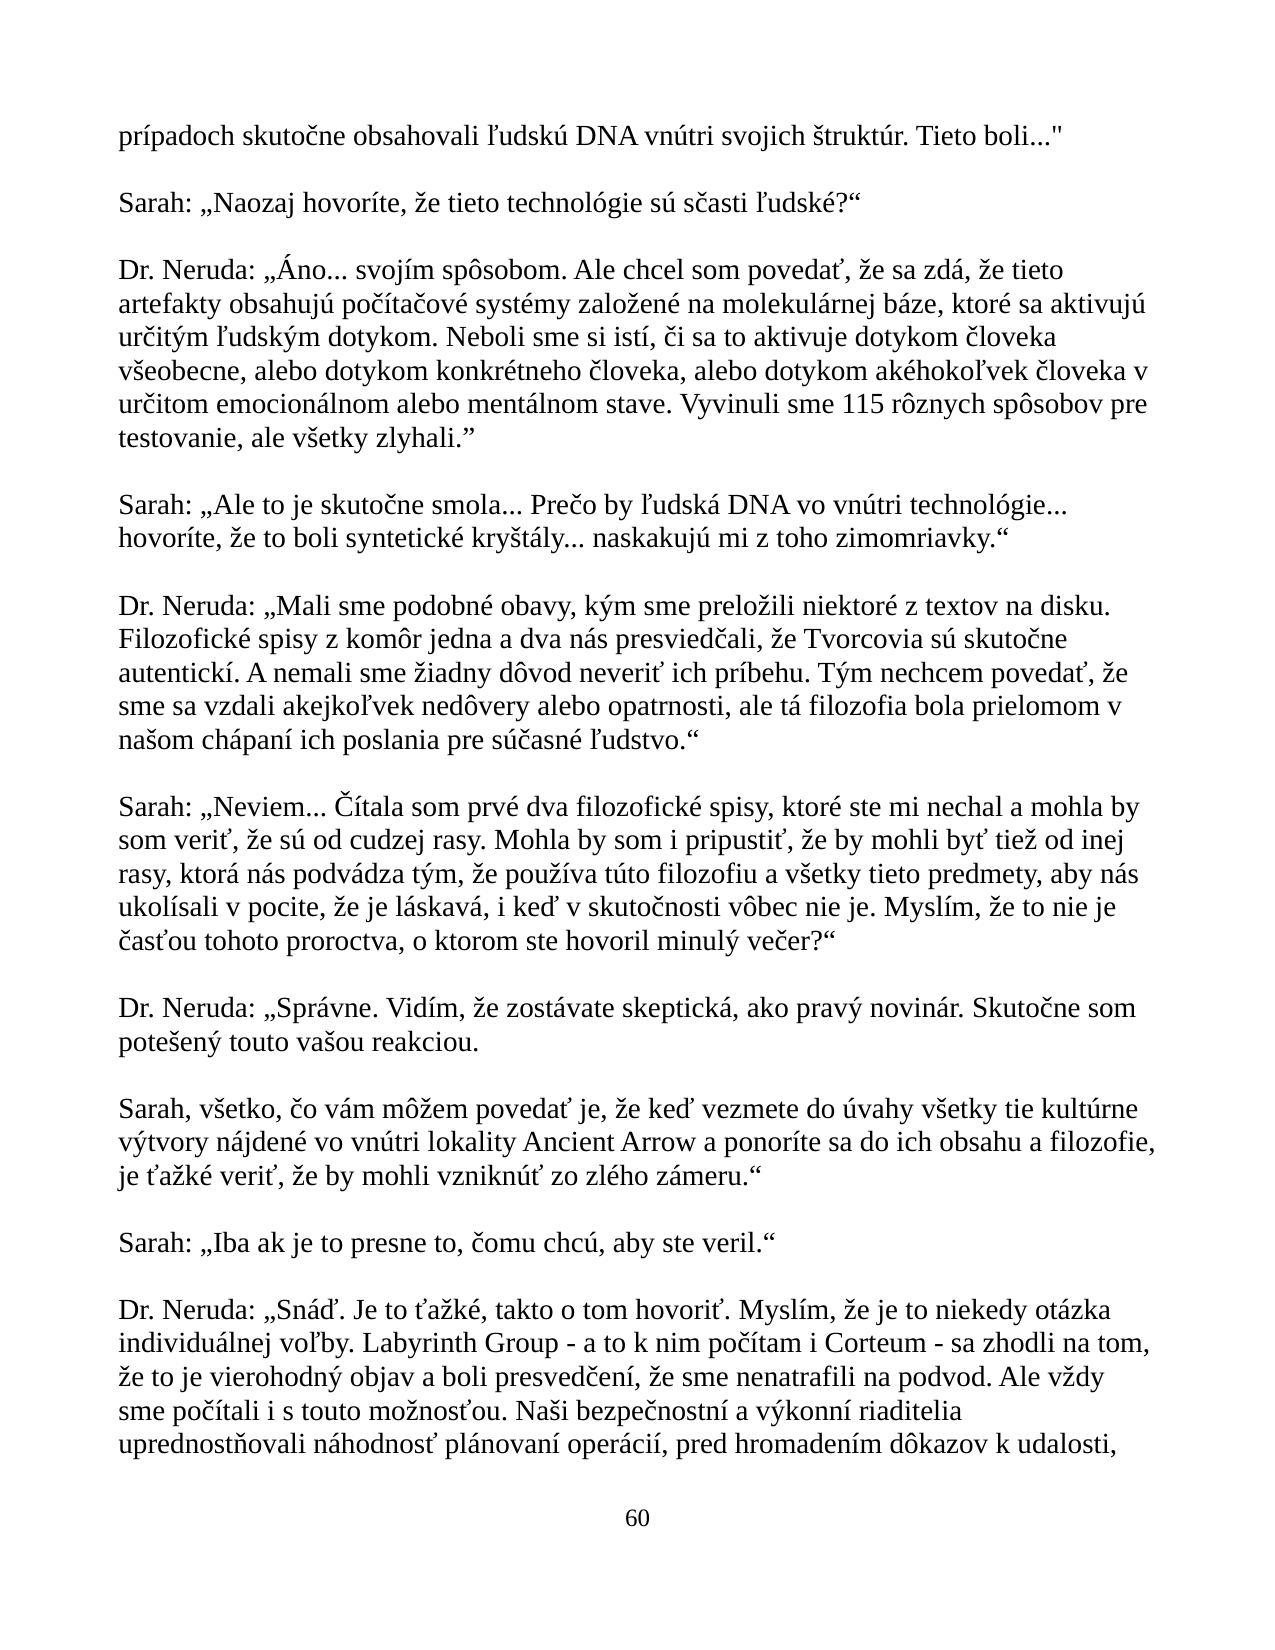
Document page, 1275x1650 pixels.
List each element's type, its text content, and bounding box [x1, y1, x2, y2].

text prípadoch skutočne obsahovali ľudskú DNA vnútri svojich štruktúr. Tieto boli..." Sarah: „Naozaj hovoríte, že tieto technológie sú sčasti ľudské?“ Dr. Neruda: „Áno... svojím spôsobom. Ale chcel som povedať, že sa zdá, že tieto artefakty obsahujú počítačové systémy založené na molekulárnej báze, ktoré sa aktivujú určitým ľudským dotykom. Neboli sme si istí, či sa to aktivuje dotykom človeka všeobecne, alebo dotykom konkrétneho človeka, alebo dotykom akéhokoľvek človeka v určitom emocionálnom alebo mentálnom stave. Vyvinuli sme 115 rôznych spôsobov pre testovanie, ale všetky zlyhali.” Sarah: „Ale to je skutočne smola... Prečo by ľudská DNA vo vnútri technológie... hovoríte, že to boli syntetické kryštály... naskakujú mi z toho zimomriavky.“ Dr. Neruda: „Mali sme podobné obavy, kým sme preložili niektoré z textov na disku. Filozofické spisy z komôr jedna a dva nás presviedčali, že Tvorcovia sú skutočne autentickí. A nemali sme žiadny dôvod neveriť ich príbehu. Tým nechcem povedať, že sme sa vzdali akejkoľvek nedôvery alebo opatrnosti, ale tá filozofia bola prielomom v našom chápaní ich poslania pre súčasné ľudstvo.“ Sarah: „Neviem... Čítala som prvé dva filozofické spisy, ktoré ste mi nechal a mohla by som veriť, že sú od cudzej rasy. Mohla by som i pripustiť, že by mohli byť tiež od inej rasy, ktorá nás podvádza tým, že používa túto filozofiu a všetky tieto predmety, aby nás ukolísali v pocite, že je láskavá, i keď v skutočnosti vôbec nie je. Myslím, že to nie je časťou tohoto proroctva, o ktorom ste hovoril minulý večer?“ Dr. Neruda: „Správne. Vidím, že zostávate skeptická, ako pravý novinár. Skutočne som potešený touto vašou reakciou. Sarah, všetko, čo vám môžem povedať je, že keď vezmete do úvahy všetky tie kultúrne výtvory nájdené vo vnútri lokality Ancient Arrow a ponoríte sa do ich obsahu a filozofie, je ťažké veriť, že by mohli vzniknúť zo zlého zámeru.“ Sarah: „Iba ak je to presne to, čomu chcú, aby ste veril.“ Dr. Neruda: „Snáď. Je to ťažké, takto o tom hovoriť. Myslím, že je to niekedy otázka individuálnej voľby. Labyrinth Group - a to k nim počítam i Corteum - sa zhodli na tom, že to je vierohodný objav a boli presvedčení, že sme nenatrafili na podvod. Ale vždy sme počítali i s touto možnosťou. Naši bezpečnostní a výkonní riaditelia uprednostňovali náhodnosť plánovaní operácií, pred hromadením dôkazov k udalosti, [118, 118, 1157, 1460]
